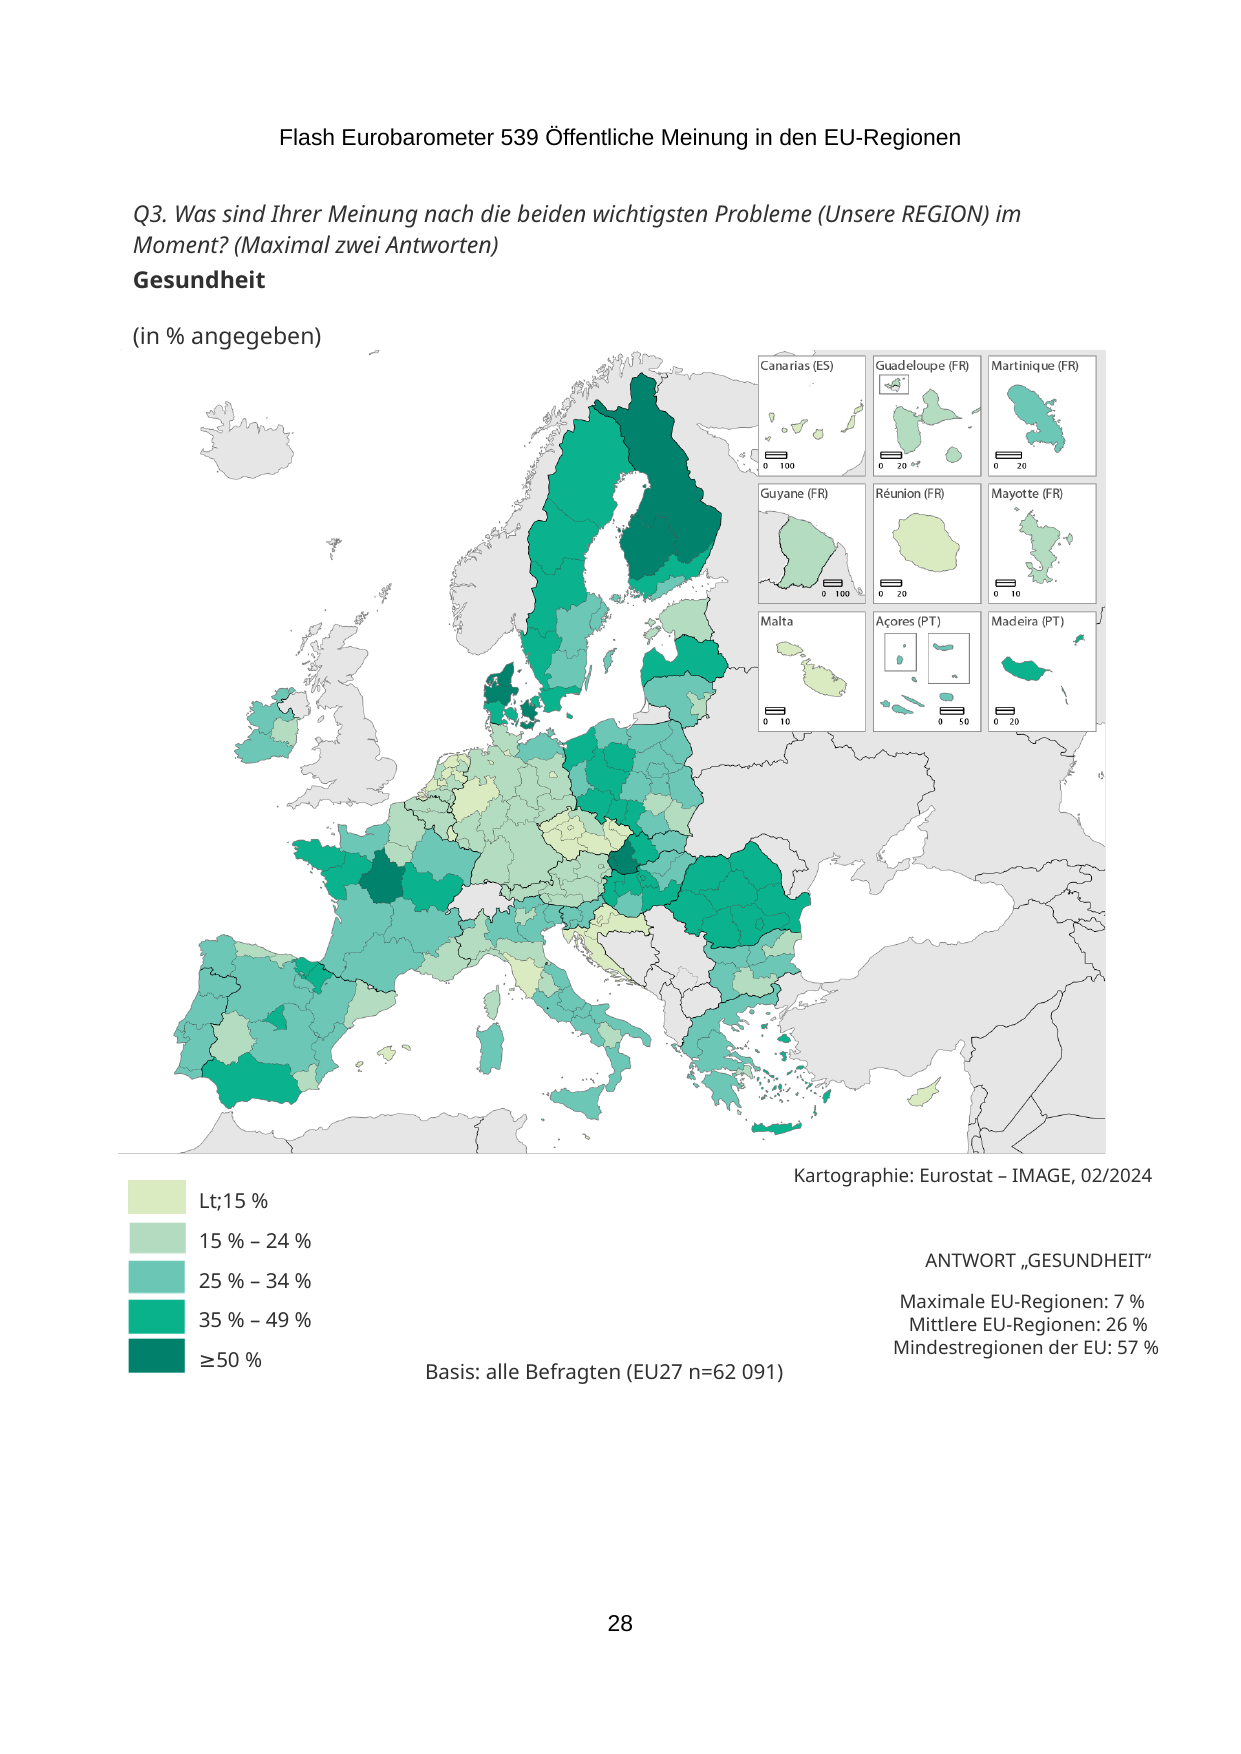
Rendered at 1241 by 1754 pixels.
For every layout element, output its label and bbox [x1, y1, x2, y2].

picture [129, 1300, 184, 1333]
picture [130, 1223, 185, 1254]
picture [129, 1261, 184, 1294]
picture [128, 1180, 186, 1214]
picture [118, 343, 1111, 1155]
picture [129, 1339, 184, 1372]
